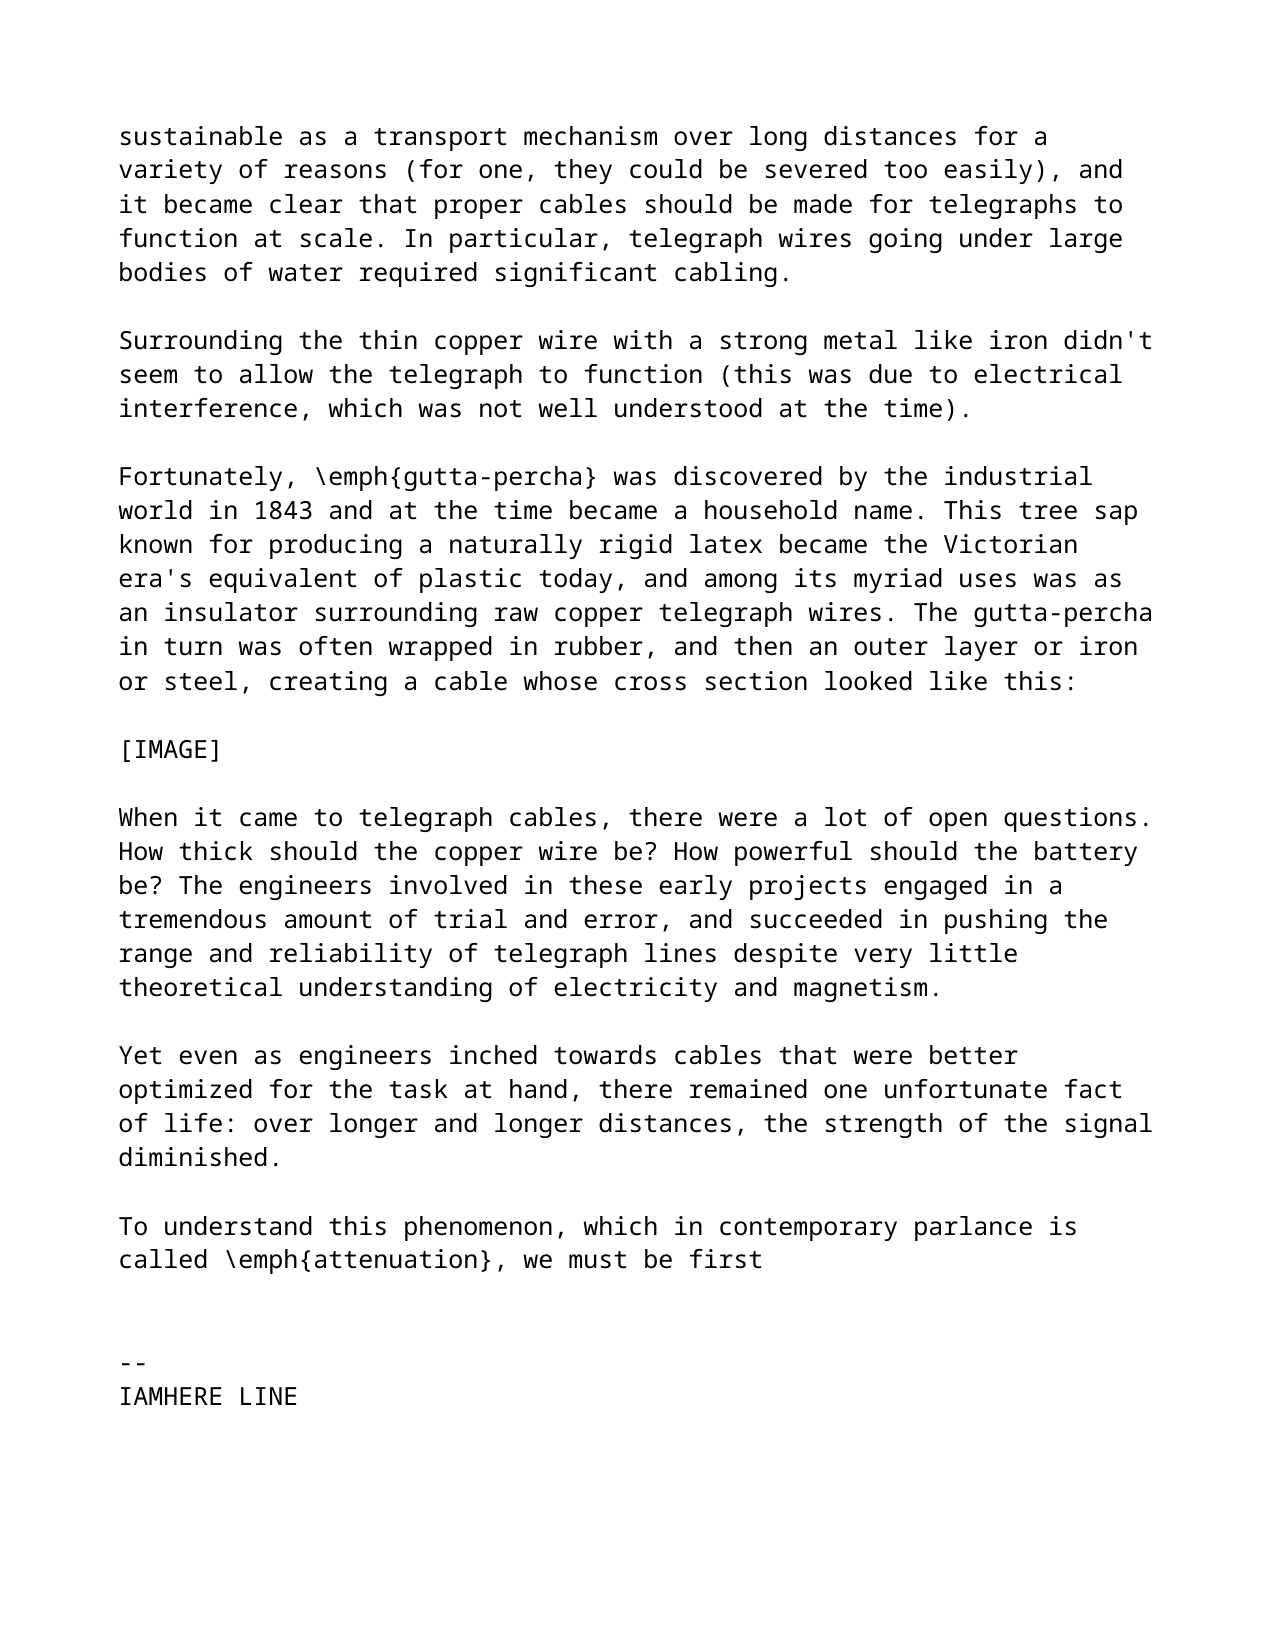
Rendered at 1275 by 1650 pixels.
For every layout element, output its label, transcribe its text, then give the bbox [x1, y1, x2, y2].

text To understand this phenomenon, which in contemporary parlance is called \emph{attenuation}, we must be first [118, 1208, 1157, 1276]
text IAMHERE LINE [118, 1378, 1157, 1412]
text -- [118, 1344, 1157, 1378]
text Surrounding the thin copper wire with a strong metal like iron didn't seem to allow the telegraph to function (this was due to electrical interference, which was not well understood at the time). [118, 322, 1157, 425]
text Fortunately, \emph{gutta-percha} was discovered by the industrial world in 1843 and at the time became a household name. This tree sap known for producing a naturally rigid latex became the Victorian era's equivalent of plastic today, and among its myriad uses was as an insulator surrounding raw copper telegraph wires. The gutta-percha in turn was often wrapped in rubber, and then an outer layer or iron or steel, creating a cable whose cross section looked like this: [118, 459, 1157, 697]
text [IMAGE] [118, 731, 1157, 765]
text sustainable as a transport mechanism over long distances for a variety of reasons (for one, they could be severed too easily), and it became clear that proper cables should be made for telegraphs to function at scale. In particular, telegraph wires going under large bodies of water required significant cabling. [118, 118, 1157, 288]
text When it came to telegraph cables, there were a lot of open questions. How thick should the copper wire be? How powerful should the battery be? The engineers involved in these early projects engaged in a tremendous amount of trial and error, and succeeded in pushing the range and reliability of telegraph lines despite very little theoretical understanding of electricity and magnetism. [118, 799, 1157, 1004]
text Yet even as engineers inched towards cables that were better optimized for the task at hand, there remained one unfortunate fact of life: over longer and longer distances, the strength of the signal diminished. [118, 1038, 1157, 1174]
